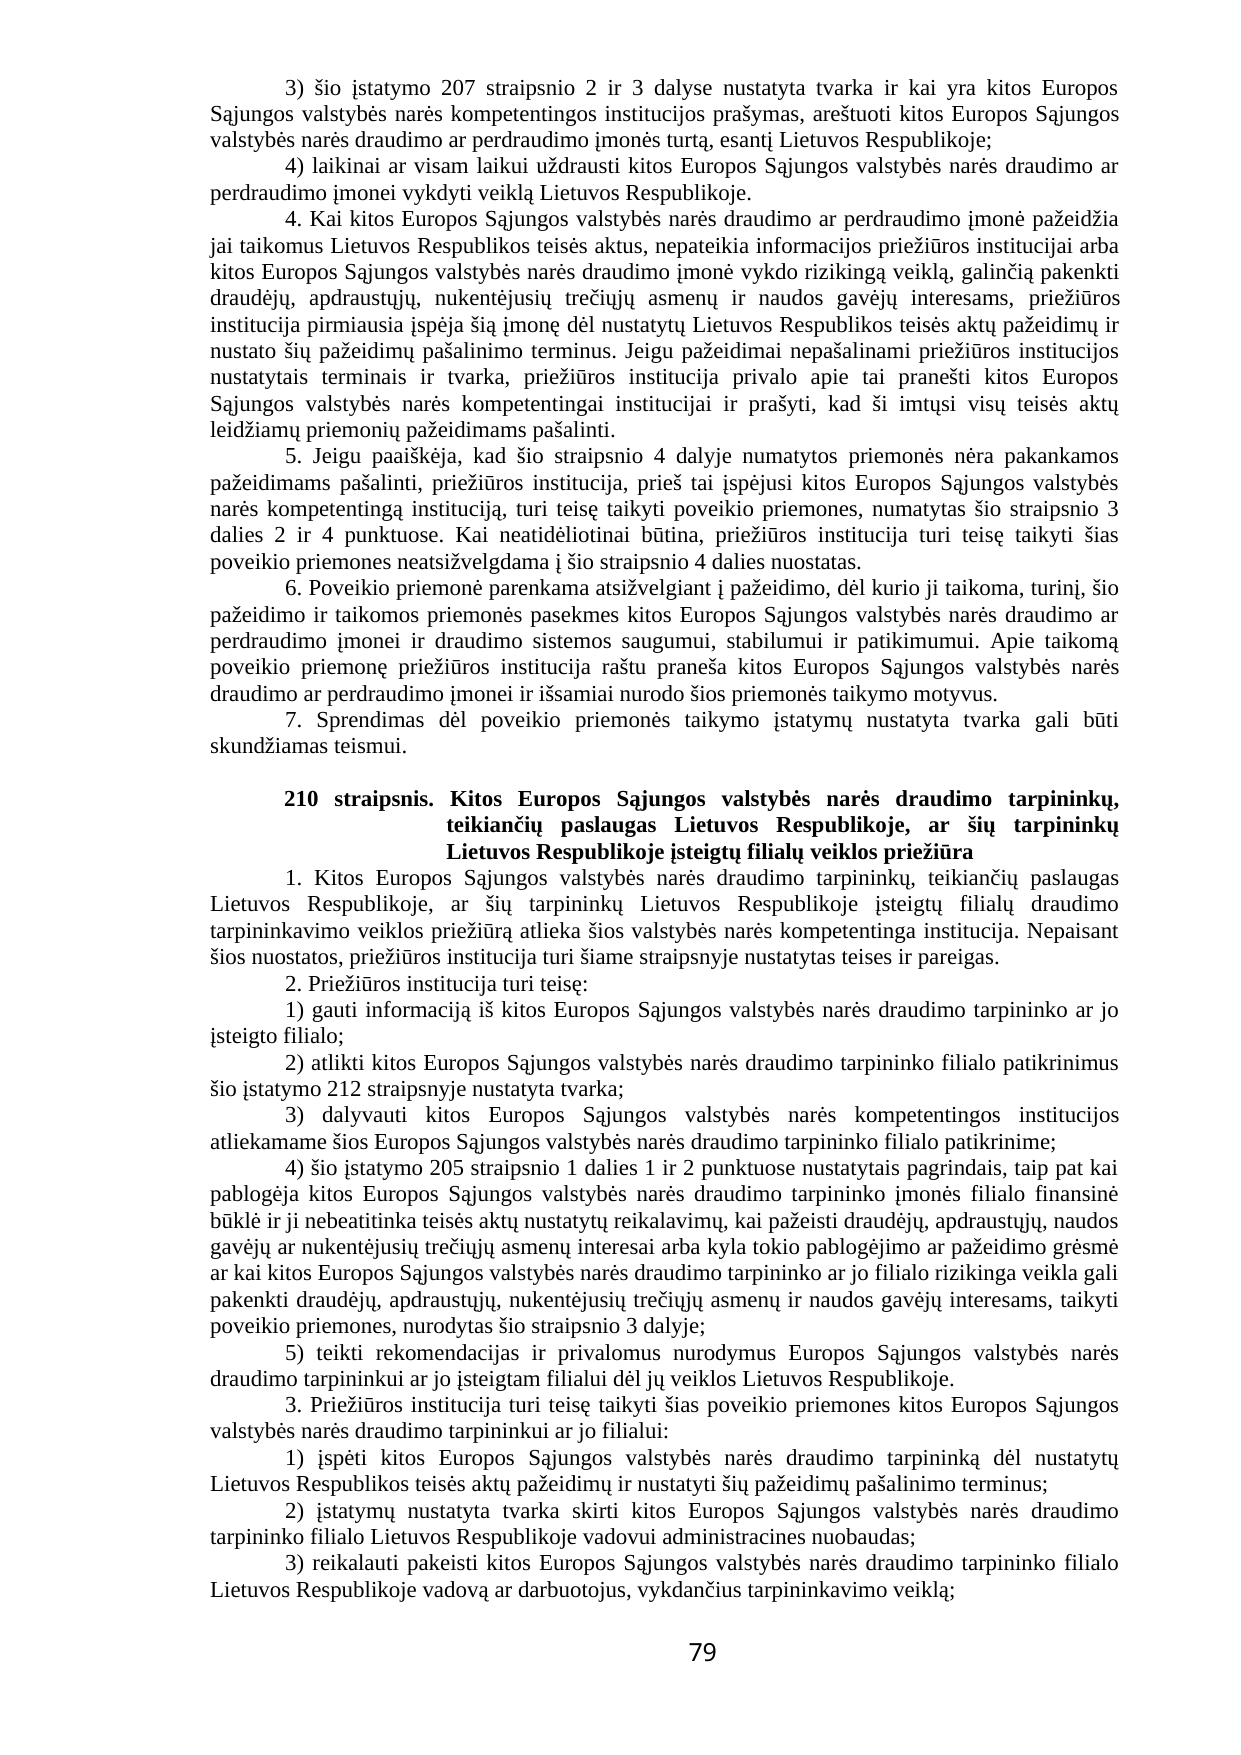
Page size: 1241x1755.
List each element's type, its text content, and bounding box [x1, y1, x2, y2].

text 7. Sprendimas dėl poveikio priemonės taikymo įstatymų nustatyta tvarka gali būti skundžiamas teismui. [210, 706, 1120, 759]
text 2. Priežiūros institucija turi teisę: [210, 969, 1120, 996]
text 4) šio įstatymo 205 straipsnio 1 dalies 1 ir 2 punktuose nustatytais pagrindais, taip pat kai pablogėja kitos Europos Sąjungos valstybės narės draudimo tarpininko įmonės filialo finansinė būklė ir ji nebeatitinka teisės aktų nustatytų reikalavimų, kai pažeisti draudėjų, apdraustųjų, naudos gavėjų ar nukentėjusių trečiųjų asmenų interesai arba kyla tokio pablogėjimo ar pažeidimo grėsmė ar kai kitos Europos Sąjungos valstybės narės draudimo tarpininko ar jo filialo rizikinga veikla gali pakenkti draudėjų, apdraustųjų, nukentėjusių trečiųjų asmenų ir naudos gavėjų interesams, taikyti poveikio priemones, nurodytas šio straipsnio 3 dalyje; [210, 1154, 1120, 1338]
text 4) laikinai ar visam laikui uždrausti kitos Europos Sąjungos valstybės narės draudimo ar perdraudimo įmonei vykdyti veiklą Lietuvos Respublikoje. [210, 153, 1120, 205]
text 1. Kitos Europos Sąjungos valstybės narės draudimo tarpininkų, teikiančių paslaugas Lietuvos Respublikoje, ar šių tarpininkų Lietuvos Respublikoje įsteigtų filialų draudimo tarpininkavimo veiklos priežiūrą atlieka šios valstybės narės kompetentinga institucija. Nepaisant šios nuostatos, priežiūros institucija turi šiame straipsnyje nustatytas teises ir pareigas. [210, 864, 1120, 969]
text 5. Jeigu paaiškėja, kad šio straipsnio 4 dalyje numatytos priemonės nėra pakankamos pažeidimams pašalinti, priežiūros institucija, prieš tai įspėjusi kitos Europos Sąjungos valstybės narės kompetentingą instituciją, turi teisę taikyti poveikio priemones, numatytas šio straipsnio 3 dalies 2 ir 4 punktuose. Kai neatidėliotinai būtina, priežiūros institucija turi teisę taikyti šias poveikio priemones neatsižvelgdama į šio straipsnio 4 dalies nuostatas. [210, 442, 1120, 574]
text 6. Poveikio priemonė parenkama atsižvelgiant į pažeidimo, dėl kurio ji taikoma, turinį, šio pažeidimo ir taikomos priemonės pasekmes kitos Europos Sąjungos valstybės narės draudimo ar perdraudimo įmonei ir draudimo sistemos saugumui, stabilumui ir patikimumui. Apie taikomą poveikio priemonę priežiūros institucija raštu praneša kitos Europos Sąjungos valstybės narės draudimo ar perdraudimo įmonei ir išsamiai nurodo šios priemonės taikymo motyvus. [210, 574, 1120, 706]
text 3) dalyvauti kitos Europos Sąjungos valstybės narės kompetentingos institucijos atliekamame šios Europos Sąjungos valstybės narės draudimo tarpininko filialo patikrinime; [210, 1101, 1120, 1154]
text 3) reikalauti pakeisti kitos Europos Sąjungos valstybės narės draudimo tarpininko filialo Lietuvos Respublikoje vadovą ar darbuotojus, vykdančius tarpininkavimo veiklą; [210, 1549, 1120, 1602]
text 2) atlikti kitos Europos Sąjungos valstybės narės draudimo tarpininko filialo patikrinimus šio įstatymo 212 straipsnyje nustatyta tvarka; [210, 1049, 1120, 1101]
text 5) teikti rekomendacijas ir privalomus nurodymus Europos Sąjungos valstybės narės draudimo tarpininkui ar jo įsteigtam filialui dėl jų veiklos Lietuvos Respublikoje. [210, 1338, 1120, 1391]
text 4. Kai kitos Europos Sąjungos valstybės narės draudimo ar perdraudimo įmonė pažeidžia jai taikomus Lietuvos Respublikos teisės aktus, nepateikia informacijos priežiūros institucijai arba kitos Europos Sąjungos valstybės narės draudimo įmonė vykdo rizikingą veiklą, galinčią pakenkti draudėjų, apdraustųjų, nukentėjusių trečiųjų asmenų ir naudos gavėjų interesams, priežiūros institucija pirmiausia įspėja šią įmonę dėl nustatytų Lietuvos Respublikos teisės aktų pažeidimų ir nustato šių pažeidimų pašalinimo terminus. Jeigu pažeidimai nepašalinami priežiūros institucijos nustatytais terminais ir tvarka, priežiūros institucija privalo apie tai pranešti kitos Europos Sąjungos valstybės narės kompetentingai institucijai ir prašyti, kad ši imtųsi visų teisės aktų leidžiamų priemonių pažeidimams pašalinti. [210, 205, 1120, 442]
text 2) įstatymų nustatyta tvarka skirti kitos Europos Sąjungos valstybės narės draudimo tarpininko filialo Lietuvos Respublikoje vadovui administracines nuobaudas; [210, 1497, 1120, 1549]
text 210 straipsnis. Kitos Europos Sąjungos valstybės narės draudimo tarpininkų, teikiančių paslaugas Lietuvos Respublikoje, ar šių tarpininkų Lietuvos Respublikoje įsteigtų filialų veiklos priežiūra [284, 785, 1120, 864]
text 1) gauti informaciją iš kitos Europos Sąjungos valstybės narės draudimo tarpininko ar jo įsteigto filialo; [210, 996, 1120, 1049]
text 3. Priežiūros institucija turi teisę taikyti šias poveikio priemones kitos Europos Sąjungos valstybės narės draudimo tarpininkui ar jo filialui: [210, 1391, 1120, 1444]
text 1) įspėti kitos Europos Sąjungos valstybės narės draudimo tarpininką dėl nustatytų Lietuvos Respublikos teisės aktų pažeidimų ir nustatyti šių pažeidimų pašalinimo terminus; [210, 1444, 1120, 1497]
text 3) šio įstatymo 207 straipsnio 2 ir 3 dalyse nustatyta tvarka ir kai yra kitos Europos Sąjungos valstybės narės kompetentingos institucijos prašymas, areštuoti kitos Europos Sąjungos valstybės narės draudimo ar perdraudimo įmonės turtą, esantį Lietuvos Respublikoje; [210, 73, 1120, 153]
